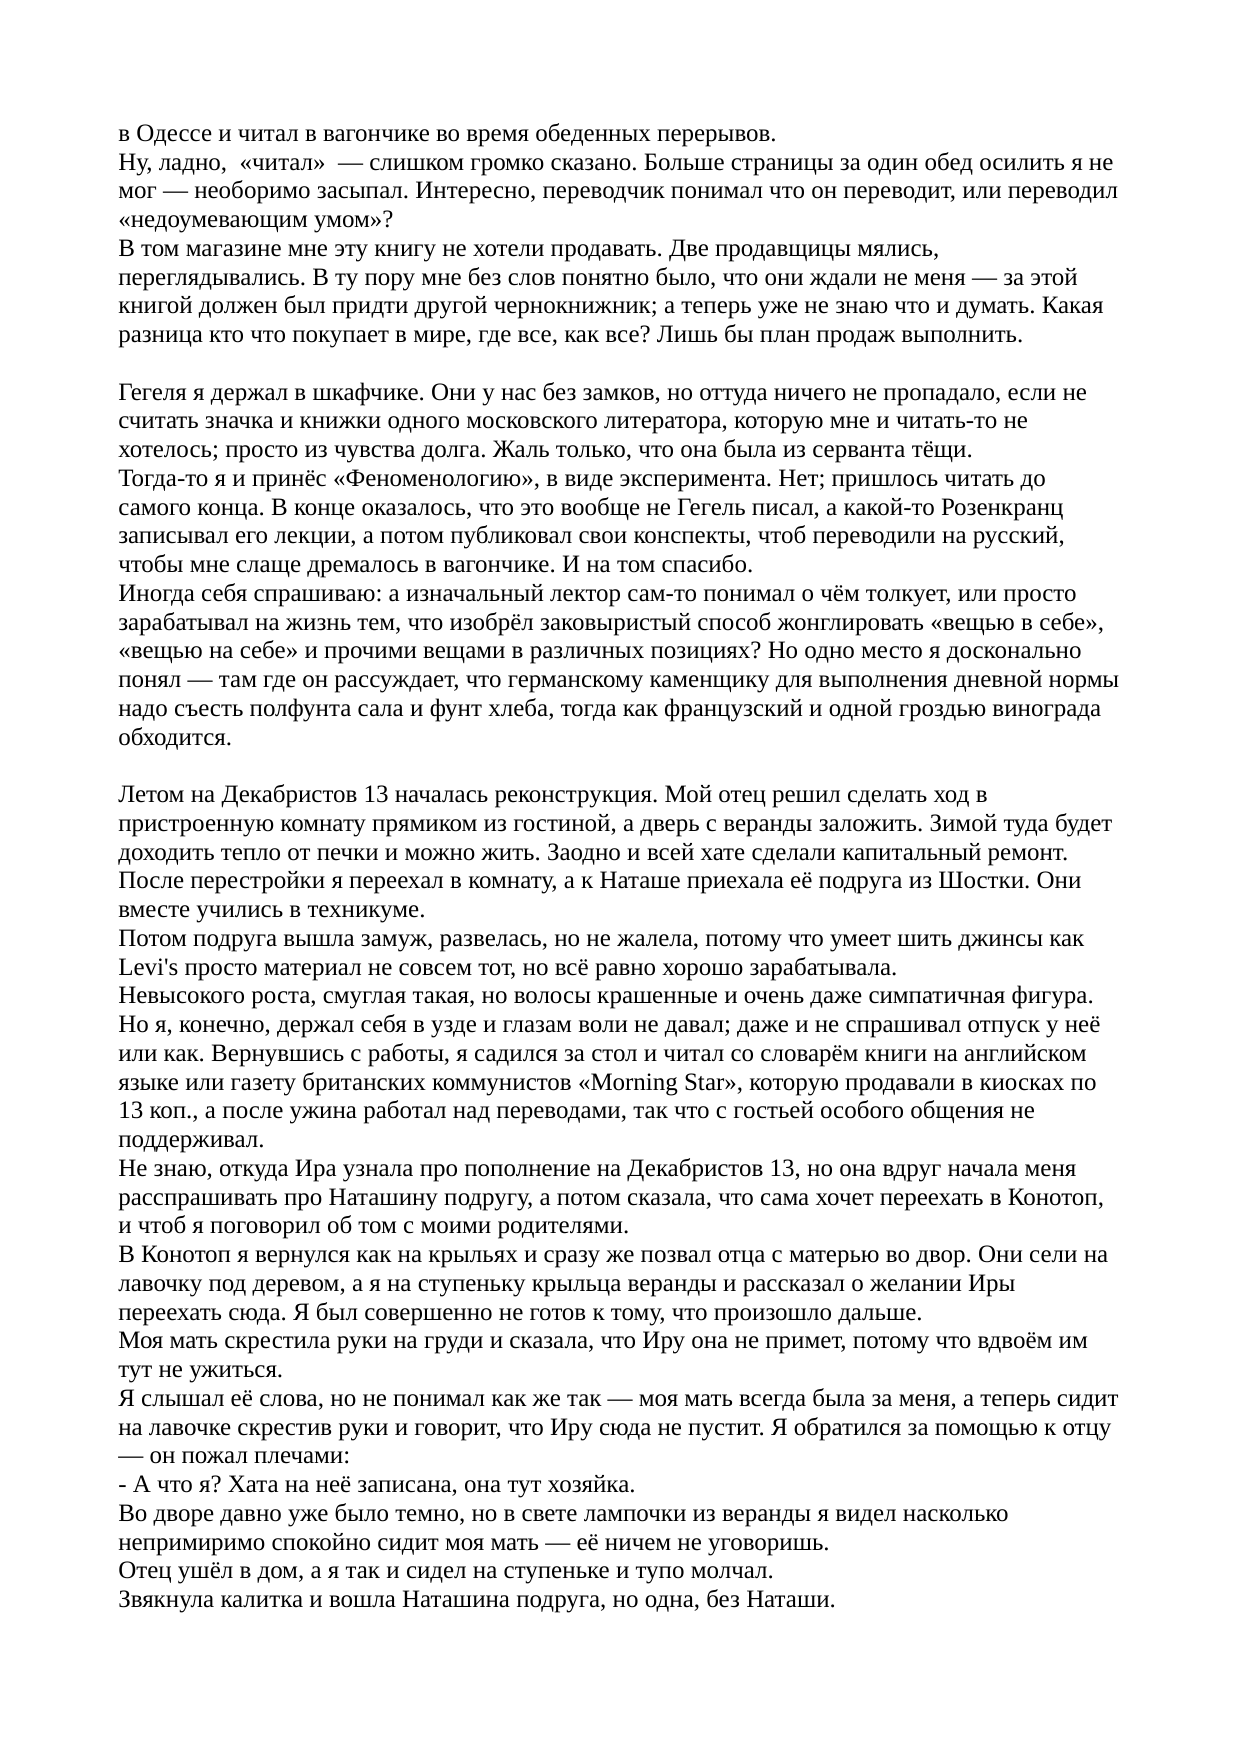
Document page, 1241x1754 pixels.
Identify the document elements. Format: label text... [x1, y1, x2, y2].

text Иногда себя спрашиваю: а изначальный лектор сам-то понимал о чём толкует, или просто зарабатывал на жизнь тем, что изобрёл заковыристый способ жонглировать «вещью в себе», «вещью на себе» и прочими вещами в различных позициях? Но одно место я досконально понял — там где он рассуждает, что германскому каменщику для выполнения дневной нормы надо съесть полфунта сала и фунт хлеба, тогда как французский и одной гроздью винограда обходится. [118, 578, 1122, 751]
text Моя мать скрестила руки на груди и сказала, что Иру она не примет, потому что вдвоём им тут не ужиться. [118, 1326, 1122, 1383]
text Но я, конечно, держал себя в узде и глазам воли не давал; даже и не спрашивал отпуск у неё или как. Вернувшись с работы, я садился за стол и читал со словарём книги на английском языке или газету британских коммунистов «Morning Star», которую продавали в киосках по 13 коп., а после ужина работал над переводами, так что с гостьей особого общения не поддерживал. [118, 1009, 1122, 1153]
text - А что я? Хата на неё записана, она тут хозяйка. [118, 1469, 1122, 1498]
text После перестройки я переехал в комнату, а к Наташе приехала её подруга из Шостки. Они вместе учились в техникуме. [118, 866, 1122, 923]
text Отец ушёл в дом, а я так и сидел на ступеньке и тупо молчал. [118, 1556, 1122, 1584]
text В том магазине мне эту книгу не хотели продавать. Две продавщицы мялись, переглядывались. В ту пору мне без слов понятно было, что они ждали не меня — за этой книгой должен был придти другой чернокнижник; а теперь уже не знаю что и думать. Какая разница кто что покупает в мире, где все, как все? Лишь бы план продаж выполнить. [118, 233, 1122, 348]
text Звякнула калитка и вошла Наташина подруга, но одна, без Наташи. [118, 1584, 1122, 1613]
text Ну, ладно, «читал» — слишком громко сказано. Больше страницы за один обед осилить я не мог — необоримо засыпал. Интересно, переводчик понимал что он переводит, или переводил «недоумевающим умом»? [118, 147, 1122, 233]
text Не знаю, откуда Ира узнала про пополнение на Декабристов 13, но она вдруг начала меня расспрашивать про Наташину подругу, а потом сказала, что сама хочет переехать в Конотоп, и чтоб я поговорил об том с моими родителями. [118, 1153, 1122, 1239]
text Тогда-то я и принёс «Феноменологию», в виде эксперимента. Нет; пришлось читать до самого конца. В конце оказалось, что это вообще не Гегель писал, а какой-то Розенкранц записывал его лекции, а потом публиковал свои конспекты, чтоб переводили на русский, чтобы мне слаще дремалось в вагончике. И на том спасибо. [118, 463, 1122, 578]
text В Конотоп я вернулся как на крыльях и сразу же позвал отца с матерью во двор. Они сели на лавочку под деревом, а я на ступеньку крыльца веранды и рассказал о желании Иры переехать сюда. Я был совершенно не готов к тому, что произошло дальше. [118, 1239, 1122, 1326]
text Я слышал её слова, но не понимал как же так — моя мать всегда была за меня, а теперь сидит на лавочке скрестив руки и говорит, что Иру сюда не пустит. Я обратился за помощью к отцу — он пожал плечами: [118, 1383, 1122, 1469]
text Летом на Декабристов 13 началась реконструкция. Мой отец решил сделать ход в пристроенную комнату прямиком из гостиной, а дверь с веранды заложить. Зимой туда будет доходить тепло от печки и можно жить. Заодно и всей хате сделали капитальный ремонт. [118, 779, 1122, 866]
text в Одессе и читал в вагончике во время обеденных перерывов. [118, 118, 1122, 147]
text Невысокого роста, смуглая такая, но волосы крашенные и очень даже симпатичная фигура. [118, 981, 1122, 1009]
text Потом подруга вышла замуж, развелась, но не жалела, потому что умеет шить джинсы как Levi's просто материал не совсем тот, но всё равно хорошо зарабатывала. [118, 923, 1122, 981]
text Гегеля я держал в шкафчике. Они у нас без замков, но оттуда ничего не пропадало, если не считать значка и книжки одного московского литератора, которую мне и читать-то не хотелось; просто из чувства долга. Жаль только, что она была из серванта тёщи. [118, 377, 1122, 463]
text Во дворе давно уже было темно, но в свете лампочки из веранды я видел насколько непримиримо спокойно сидит моя мать — её ничем не уговоришь. [118, 1498, 1122, 1556]
